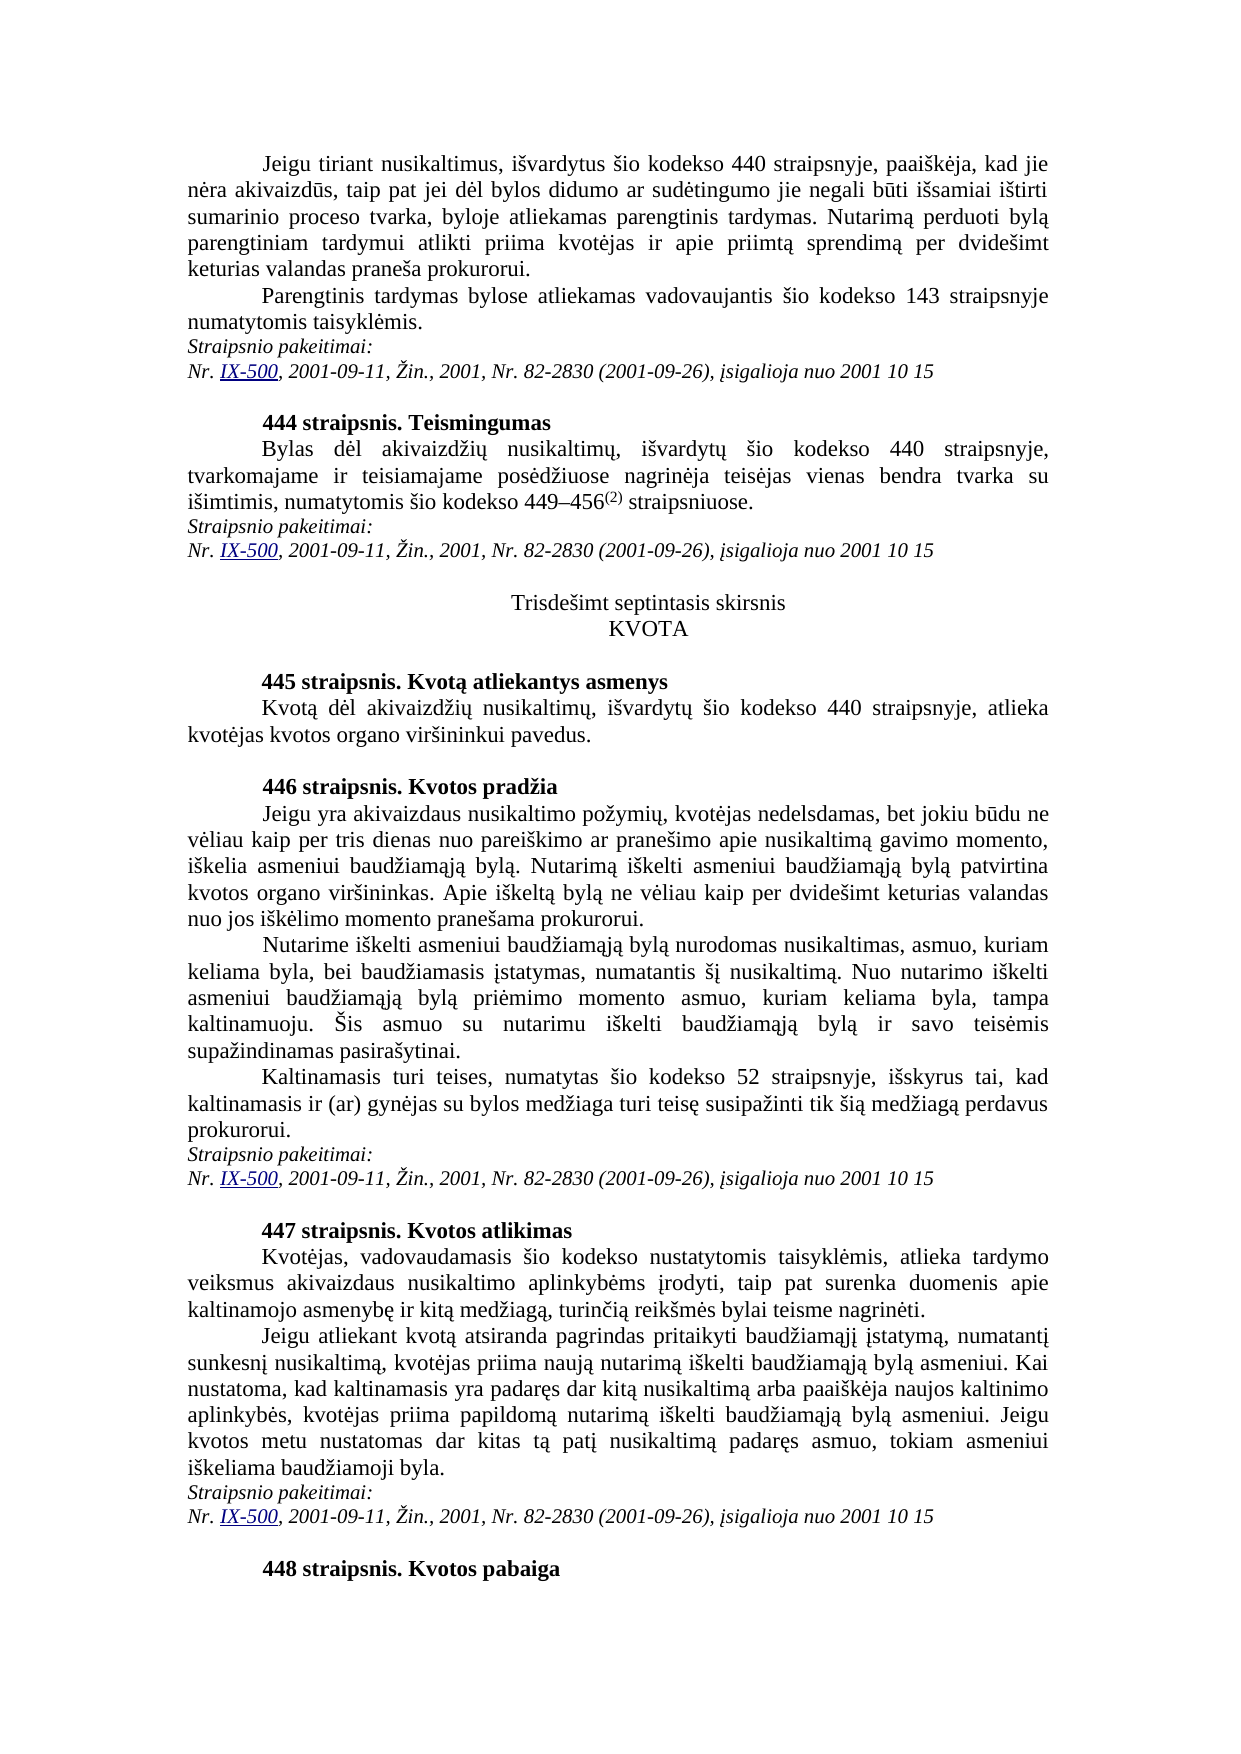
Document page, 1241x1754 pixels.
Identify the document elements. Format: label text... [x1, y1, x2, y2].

text 444 straipsnis. Teismingumas [187, 409, 1050, 435]
text 445 straipsnis. Kvotą atliekantys asmenys [187, 668, 1050, 694]
text Trisdešimt septintasis skirsnis [187, 589, 1050, 615]
text Straipsnio pakeitimai: [187, 1142, 1050, 1166]
text Nr. IX-500, 2001-09-11, Žin., 2001, Nr. 82-2830 (2001-09-26), įsigalioja nuo 2001 10 15 [187, 1504, 1050, 1528]
text 448 straipsnis. Kvotos pabaiga [187, 1555, 1050, 1581]
text Nutarime iškelti asmeniui baudžiamąją bylą nurodomas nusikaltimas, asmuo, kuriam keliama byla, bei baudžiamasis įstatymas, numatantis šį nusikaltimą. Nuo nutarimo iškelti asmeniui baudžiamąją bylą priėmimo momento asmuo, kuriam keliama byla, tampa kaltinamuoju. Šis asmuo su nutarimu iškelti baudžiamąją bylą ir savo teisėmis supažindinamas pasirašytinai. [187, 931, 1050, 1063]
text 447 straipsnis. Kvotos atlikimas [187, 1217, 1050, 1243]
text Nr. IX-500, 2001-09-11, Žin., 2001, Nr. 82-2830 (2001-09-26), įsigalioja nuo 2001 10 15 [187, 1166, 1050, 1190]
text KVOTA [187, 615, 1050, 642]
text Jeigu tiriant nusikaltimus, išvardytus šio kodekso 440 straipsnyje, paaiškėja, kad jie nėra akivaizdūs, taip pat jei dėl bylos didumo ar sudėtingumo jie negali būti išsamiai ištirti sumarinio proceso tvarka, byloje atliekamas parengtinis tardymas. Nutarimą perduoti bylą parengtiniam tardymui atlikti priima kvotėjas ir apie priimtą sprendimą per dvidešimt keturias valandas praneša prokurorui. [187, 150, 1050, 282]
text Kaltinamasis turi teises, numatytas šio kodekso 52 straipsnyje, išskyrus tai, kad kaltinamasis ir (ar) gynėjas su bylos medžiaga turi teisę susipažinti tik šią medžiagą perdavus prokurorui. [187, 1063, 1050, 1142]
text Nr. IX-500, 2001-09-11, Žin., 2001, Nr. 82-2830 (2001-09-26), įsigalioja nuo 2001 10 15 [187, 538, 1050, 562]
text Bylas dėl akivaizdžių nusikaltimų, išvardytų šio kodekso 440 straipsnyje, tvarkomajame ir teisiamajame posėdžiuose nagrinėja teisėjas vienas bendra tvarka su išimtimis, numatytomis šio kodekso 449–456(2) straipsniuose. [187, 435, 1050, 514]
text Straipsnio pakeitimai: [187, 334, 1050, 358]
text Straipsnio pakeitimai: [187, 1480, 1050, 1504]
text Straipsnio pakeitimai: [187, 514, 1050, 538]
text Nr. IX-500, 2001-09-11, Žin., 2001, Nr. 82-2830 (2001-09-26), įsigalioja nuo 2001 10 15 [187, 358, 1050, 383]
text 446 straipsnis. Kvotos pradžia [187, 773, 1050, 800]
text Kvotėjas, vadovaudamasis šio kodekso nustatytomis taisyklėmis, atlieka tardymo veiksmus akivaizdaus nusikaltimo aplinkybėms įrodyti, taip pat surenka duomenis apie kaltinamojo asmenybę ir kitą medžiagą, turinčią reikšmės bylai teisme nagrinėti. [187, 1243, 1050, 1322]
text Parengtinis tardymas bylose atliekamas vadovaujantis šio kodekso 143 straipsnyje numatytomis taisyklėmis. [187, 282, 1050, 334]
text Jeigu atliekant kvotą atsiranda pagrindas pritaikyti baudžiamąjį įstatymą, numatantį sunkesnį nusikaltimą, kvotėjas priima naują nutarimą iškelti baudžiamąją bylą asmeniui. Kai nustatoma, kad kaltinamasis yra padaręs dar kitą nusikaltimą arba paaiškėja naujos kaltinimo aplinkybės, kvotėjas priima papildomą nutarimą iškelti baudžiamąją bylą asmeniui. Jeigu kvotos metu nustatomas dar kitas tą patį nusikaltimą padaręs asmuo, tokiam asmeniui iškeliama baudžiamoji byla. [187, 1322, 1050, 1480]
text Kvotą dėl akivaizdžių nusikaltimų, išvardytų šio kodekso 440 straipsnyje, atlieka kvotėjas kvotos organo viršininkui pavedus. [187, 694, 1050, 747]
text Jeigu yra akivaizdaus nusikaltimo požymių, kvotėjas nedelsdamas, bet jokiu būdu ne vėliau kaip per tris dienas nuo pareiškimo ar pranešimo apie nusikaltimą gavimo momento, iškelia asmeniui baudžiamąją bylą. Nutarimą iškelti asmeniui baudžiamąją bylą patvirtina kvotos organo viršininkas. Apie iškeltą bylą ne vėliau kaip per dvidešimt keturias valandas nuo jos iškėlimo momento pranešama prokurorui. [187, 800, 1050, 931]
